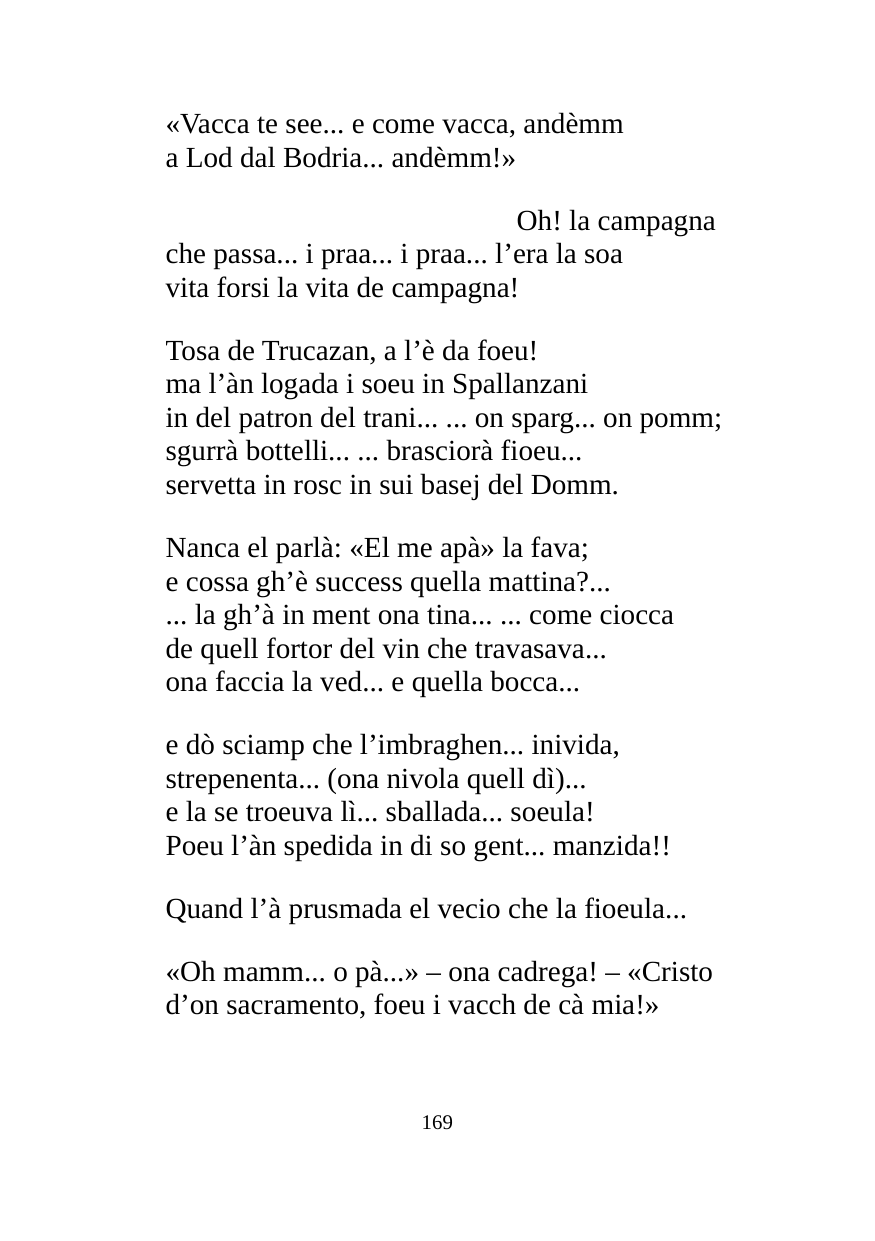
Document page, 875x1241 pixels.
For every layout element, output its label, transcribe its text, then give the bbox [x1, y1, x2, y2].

text Tosa de Trucazan, a l’è da foeu! ma l’àn logada i soeu in Spallanzani in del patron del trani... ... on sparg... on pomm; sgurrà bottelli... ... brasciorà fioeu... servetta in rosc in sui basej del Domm. [165, 333, 768, 501]
text «Oh mamm... o pà...» – ona cadrega! – «Cristo d’on sacramento, foeu i vacch de cà mia!» [165, 954, 768, 1021]
text «Vacca te see... e come vacca, andèmm a Lod dal Bodria... andèmm!» [165, 106, 768, 173]
text Quand l’à prusmada el vecio che la fioeula... [165, 891, 768, 924]
text che passa... i praa... i praa... l’era la soa vita forsi la vita de campagna! [165, 236, 768, 303]
text Oh! la campagna [516, 203, 768, 236]
text Nanca el parlà: «El me apà» la fava; e cossa gh’è success quella mattina?... ... la gh’à in ment ona tina... ... come ciocca de quell fortor del vin che travasava... ona faccia la ved... e quella bocca... [165, 530, 768, 698]
text e dò sciamp che l’imbraghen... inivida, strepenenta... (ona nivola quell dì)... e la se troeuva lì... sballada... soeula! Poeu l’àn spedida in di so gent... manzida!! [165, 727, 768, 861]
